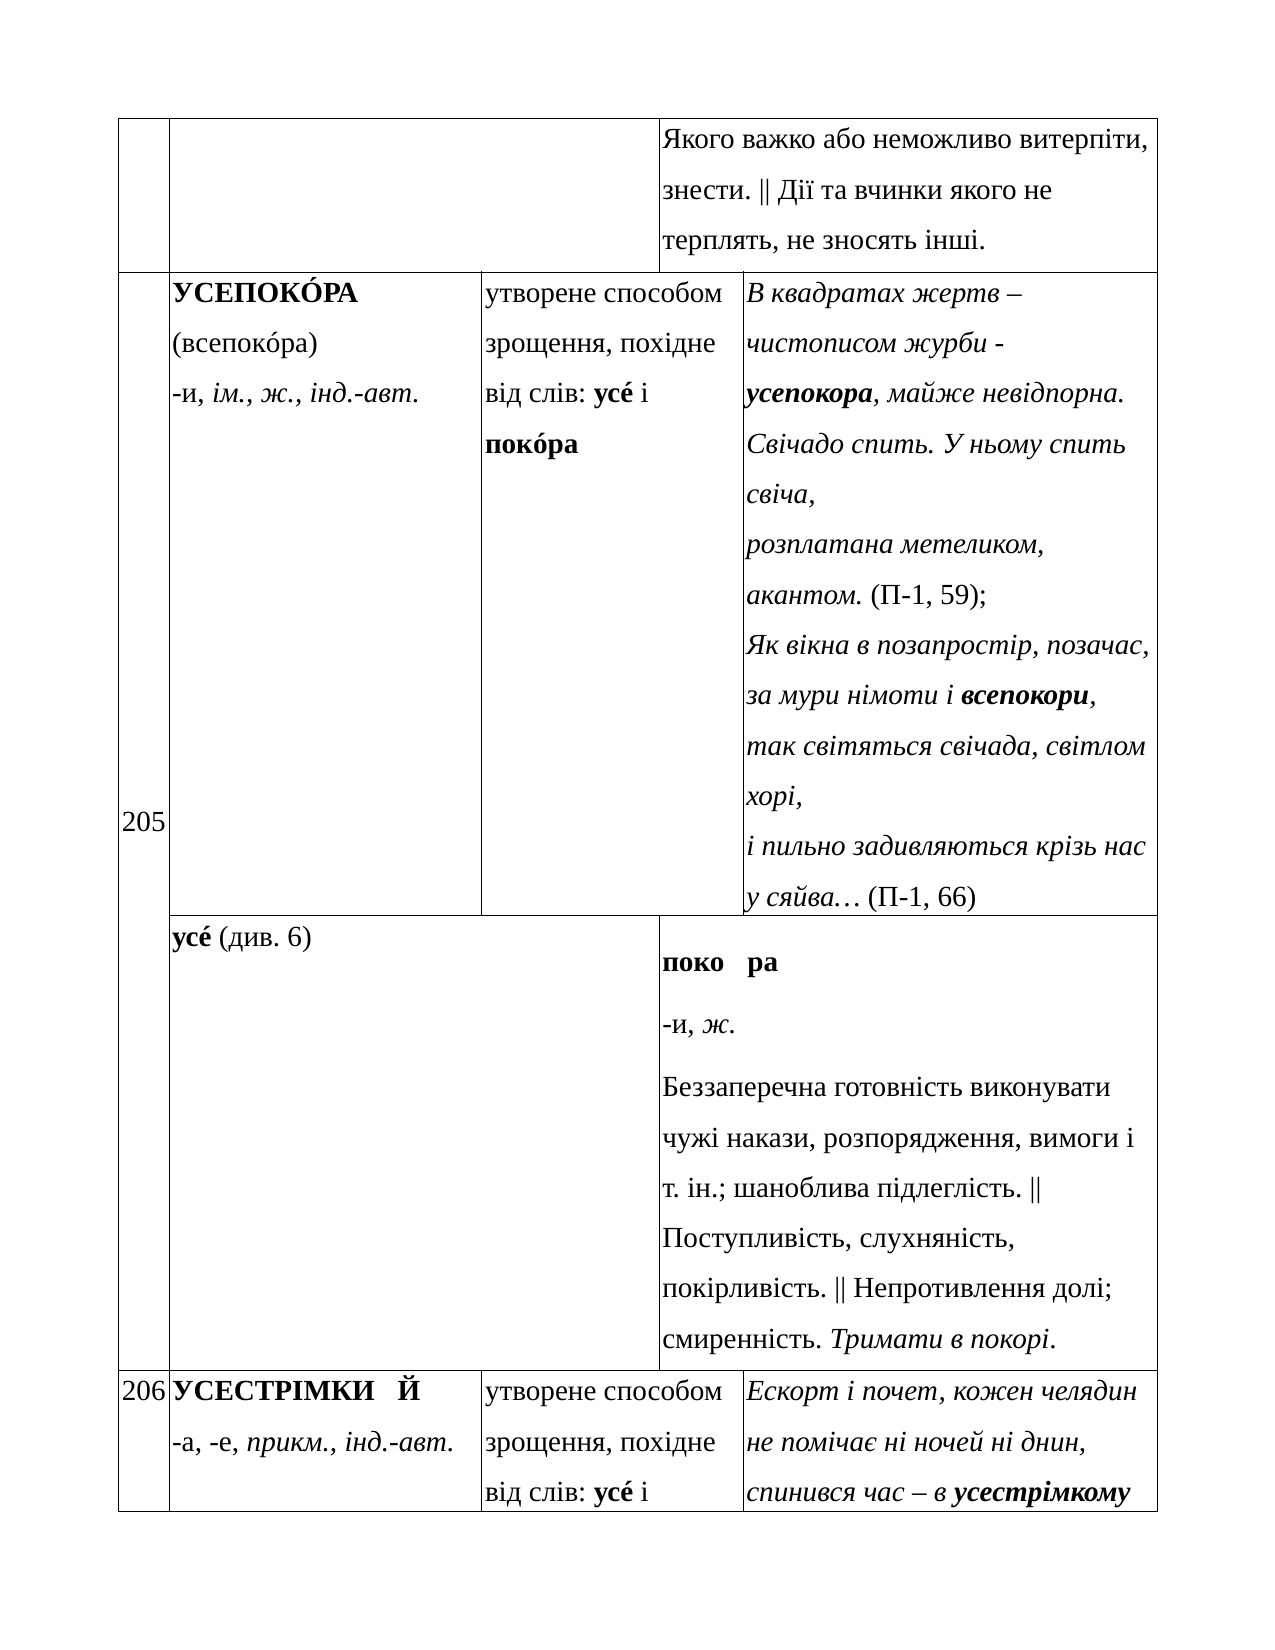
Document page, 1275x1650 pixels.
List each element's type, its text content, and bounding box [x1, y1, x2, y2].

table_cell 206 [119, 1371, 169, 1511]
table_cell 205 [119, 273, 169, 1370]
table_cell Якого важко або неможливо витерпіти, знести. || Дії та вчинки якого не терплять, не зносять інші. [660, 119, 1157, 271]
table_cell В квадратах жертв – чистописом журби - усепокора, майже невідпорна. Свічадо спить. У ньому спить свіча, розплатана метеликом, акантом. (П‑1, 59); Як вікна в позапростір, позачас, за мури німоти і всепокори, так світяться свічада, світлом хорі, і пильно задивляються крізь нас у сяйва… (П‑1, 66) [744, 273, 1157, 915]
table_cell утворене способом зрощення, похідне від слів: усé і [482, 1371, 743, 1511]
table_cell Усепокóра (всепокóра) -и, ім., ж., інд.-авт. [170, 273, 481, 915]
table_cell Усестрімкий -а, -е, прикм., інд.-авт. [170, 1371, 481, 1511]
table_cell покора -и, ж. Беззаперечна готовність виконувати чужі накази, розпорядження, вимоги і т. ін.; шаноблива підлеглість. || Поступливість, слухняність, покірливість. || Непротивлення долі; смиренність. Тримати в покорі. [660, 916, 1157, 1370]
table_cell [170, 119, 659, 271]
table_cell усé (див. 6) [170, 916, 659, 1370]
table_cell утворене способом зрощення, похідне від слів: усé і покóра [482, 273, 743, 915]
table_cell Ескорт і почет, кожен челядин не помічає ні ночей ні днин, спинився час – в усестрімкому [744, 1371, 1157, 1511]
table_cell [119, 119, 169, 271]
